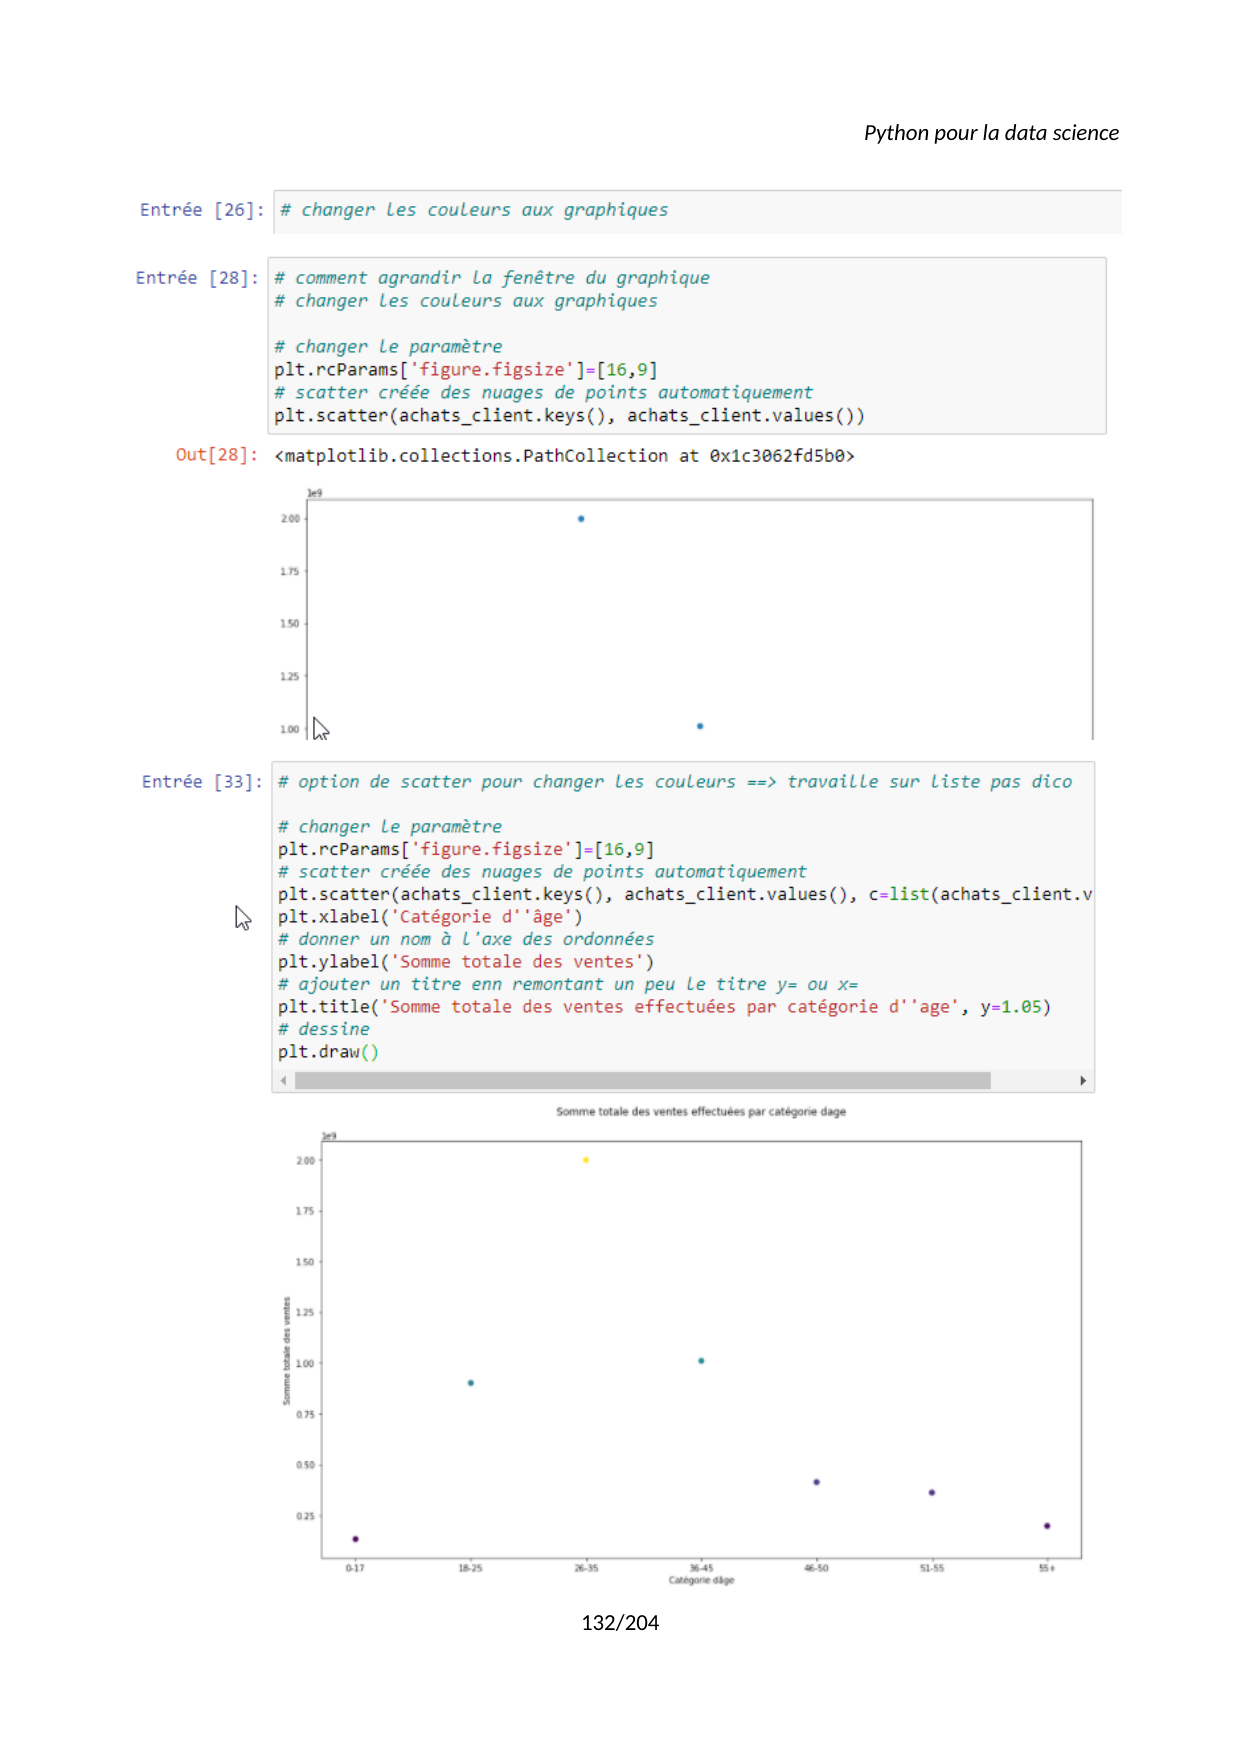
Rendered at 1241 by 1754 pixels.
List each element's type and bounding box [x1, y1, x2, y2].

picture [118, 175, 1122, 1591]
